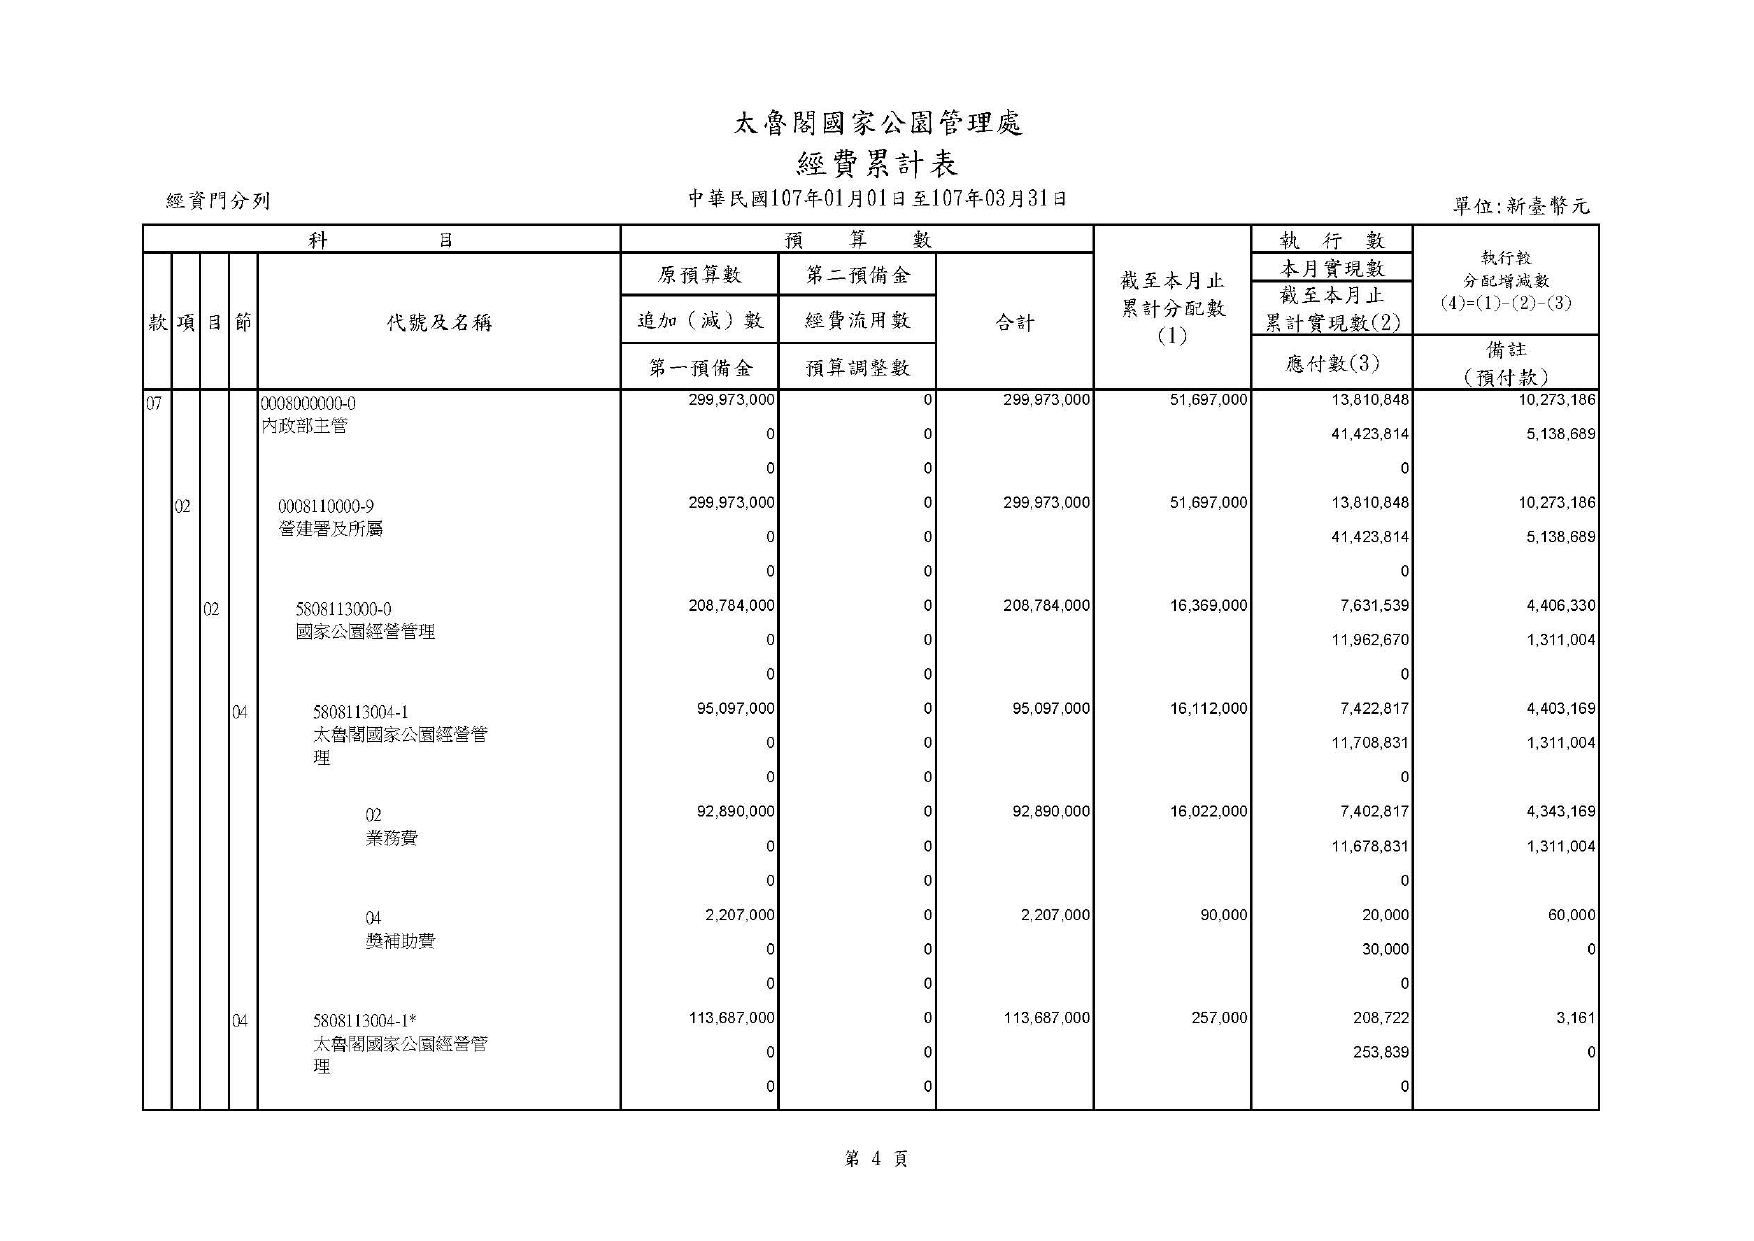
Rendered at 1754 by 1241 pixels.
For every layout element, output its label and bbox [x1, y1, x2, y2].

picture [59, 59, 1695, 1216]
